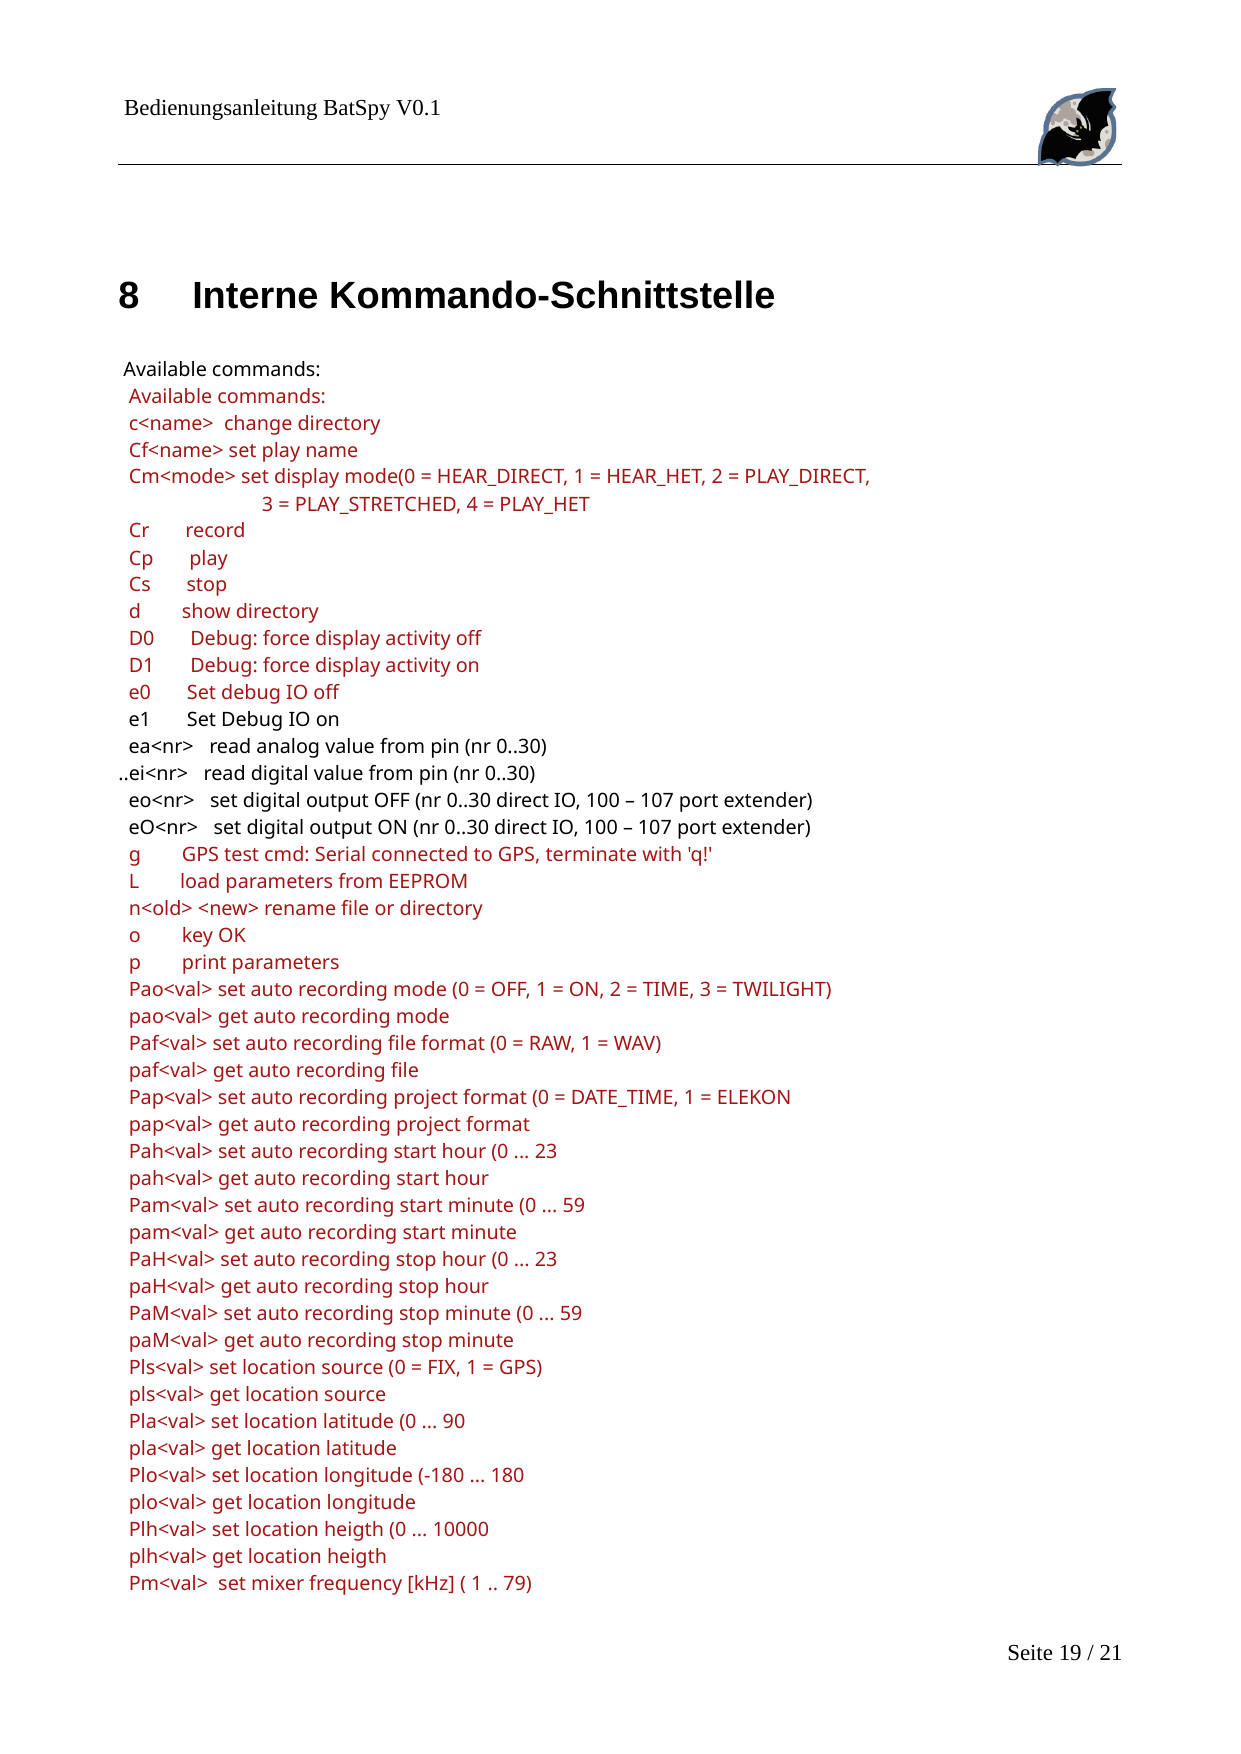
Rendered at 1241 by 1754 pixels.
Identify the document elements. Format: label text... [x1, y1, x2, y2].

text Available commands: [118, 355, 1122, 382]
text c<name> change directory [118, 409, 1122, 436]
text Pao<val> set auto recording mode (0 = OFF, 1 = ON, 2 = TIME, 3 = TWILIGHT) [118, 975, 1122, 1002]
text Cm<mode> set display mode(0 = HEAR_DIRECT, 1 = HEAR_HET, 2 = PLAY_DIRECT, [118, 463, 1122, 490]
text e0 Set debug IO off [118, 679, 1122, 706]
text Cp play [118, 544, 1122, 571]
text Plh<val> set location heigth (0 ... 10000 [118, 1515, 1122, 1542]
subtitle Interne Kommando-Schnittstelle [118, 272, 1122, 316]
text eO<nr> set digital output ON (nr 0..30 direct IO, 100 – 107 port extender) [118, 813, 1122, 841]
text Pls<val> set location source (0 = FIX, 1 = GPS) [118, 1353, 1122, 1380]
text Cr record [118, 517, 1122, 544]
text D0 Debug: force display activity off [118, 625, 1122, 652]
text Paf<val> set auto recording file format (0 = RAW, 1 = WAV) [118, 1029, 1122, 1056]
text ea<nr> read analog value from pin (nr 0..30) [118, 733, 1122, 759]
text pla<val> get location latitude [118, 1434, 1122, 1461]
text PaM<val> set auto recording stop minute (0 ... 59 [118, 1299, 1122, 1326]
text Pah<val> set auto recording start hour (0 ... 23 [118, 1137, 1122, 1164]
text Available commands: [118, 382, 1122, 409]
text g GPS test cmd: Serial connected to GPS, terminate with 'q!' [118, 841, 1122, 867]
text paf<val> get auto recording file [118, 1056, 1122, 1083]
text p print parameters [118, 948, 1122, 975]
text paH<val> get auto recording stop hour [118, 1272, 1122, 1299]
text PaH<val> set auto recording stop hour (0 ... 23 [118, 1245, 1122, 1272]
text ..ei<nr> read digital value from pin (nr 0..30) [118, 759, 1122, 787]
text eo<nr> set digital output OFF (nr 0..30 direct IO, 100 – 107 port extender) [118, 787, 1122, 813]
text n<old> <new> rename file or directory [118, 894, 1122, 921]
text pam<val> get auto recording start minute [118, 1218, 1122, 1245]
text pah<val> get auto recording start hour [118, 1164, 1122, 1191]
picture [1037, 88, 1117, 167]
text pap<val> get auto recording project format [118, 1110, 1122, 1137]
text plo<val> get location longitude [118, 1488, 1122, 1515]
text e1 Set Debug IO on [118, 706, 1122, 733]
text d show directory [118, 598, 1122, 625]
text Pam<val> set auto recording start minute (0 ... 59 [118, 1191, 1122, 1218]
text 3 = PLAY_STRETCHED, 4 = PLAY_HET [118, 490, 1122, 517]
text Pla<val> set location latitude (0 ... 90 [118, 1407, 1122, 1434]
text Pm<val> set mixer frequency [kHz] ( 1 .. 79) [118, 1569, 1122, 1596]
text plh<val> get location heigth [118, 1542, 1122, 1569]
text L load parameters from EEPROM [118, 867, 1122, 894]
text paM<val> get auto recording stop minute [118, 1326, 1122, 1353]
text D1 Debug: force display activity on [118, 652, 1122, 679]
text Cs stop [118, 571, 1122, 598]
text Plo<val> set location longitude (-180 ... 180 [118, 1461, 1122, 1488]
text pao<val> get auto recording mode [118, 1002, 1122, 1029]
text Cf<name> set play name [118, 436, 1122, 463]
text o key OK [118, 921, 1122, 948]
text Pap<val> set auto recording project format (0 = DATE_TIME, 1 = ELEKON [118, 1083, 1122, 1110]
text pls<val> get location source [118, 1380, 1122, 1407]
